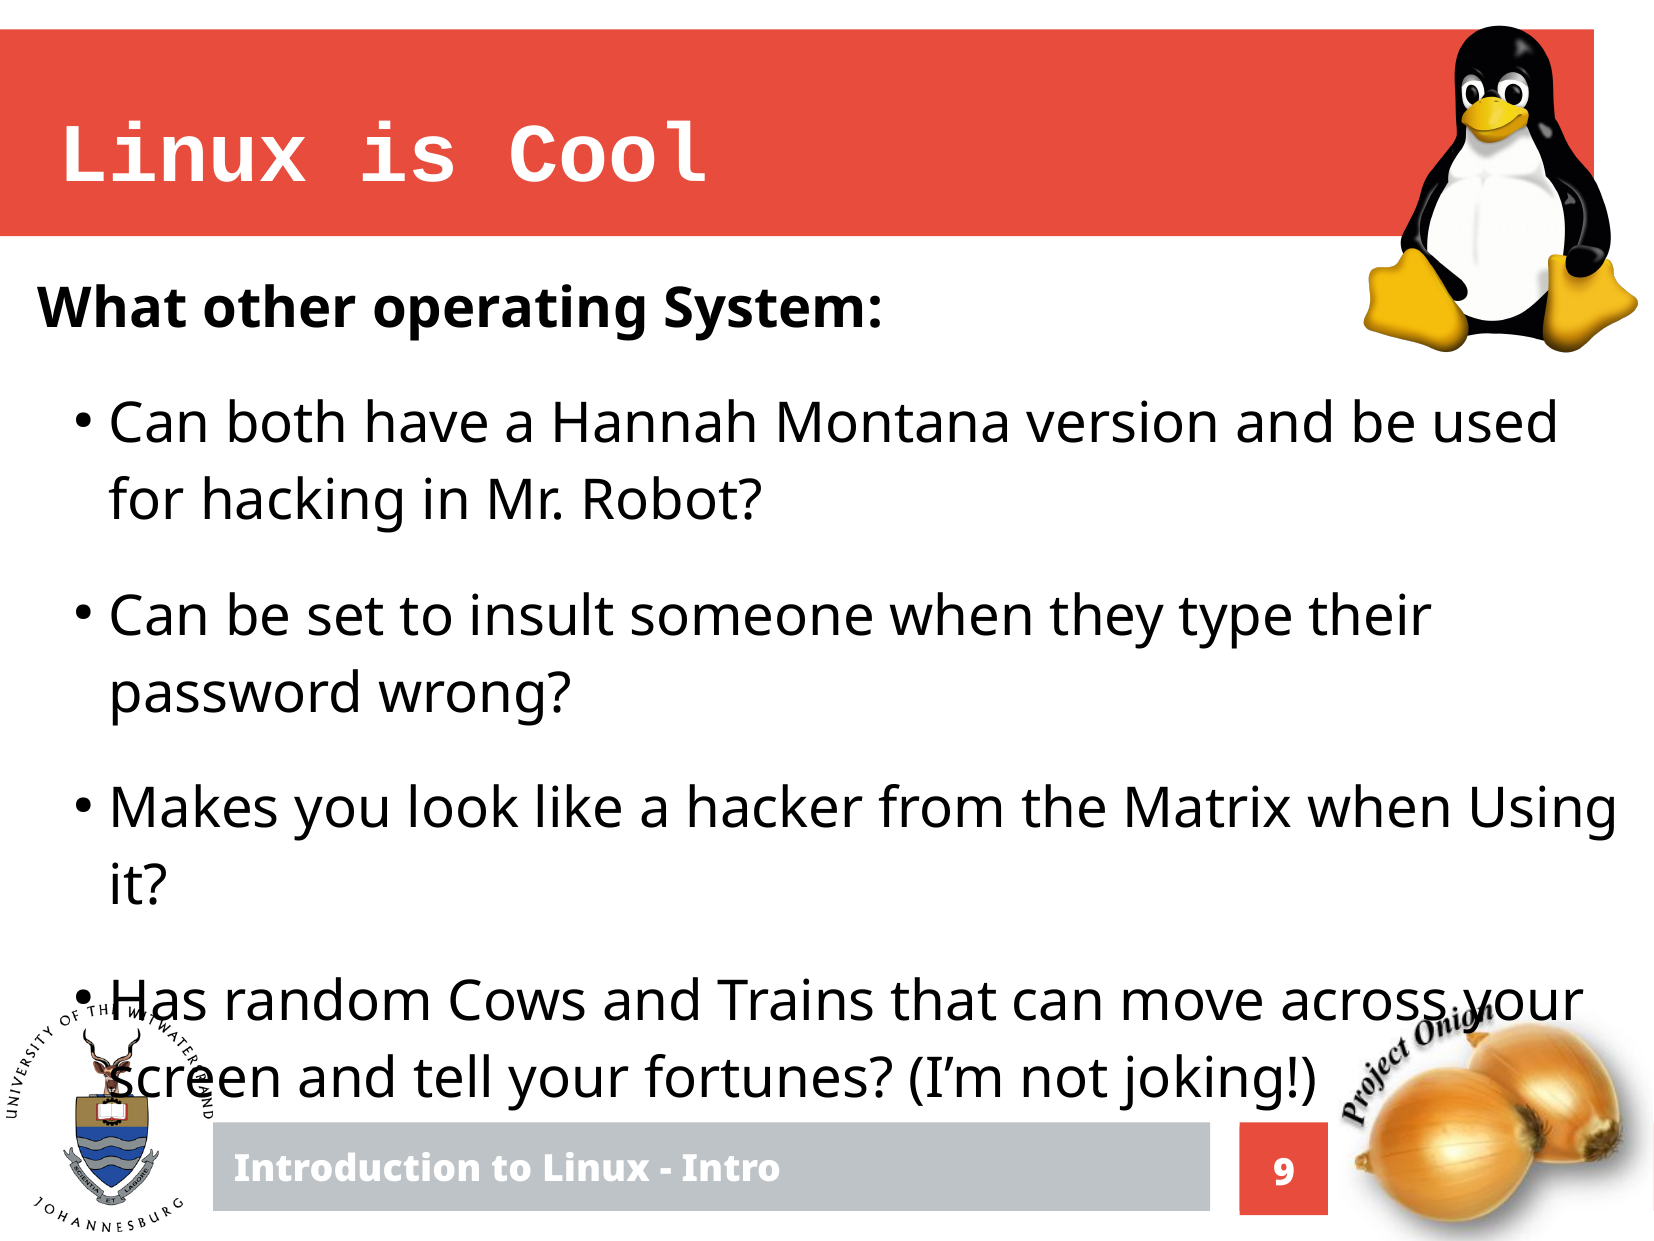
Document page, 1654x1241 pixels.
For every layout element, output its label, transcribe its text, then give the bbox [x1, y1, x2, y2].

text_box What other operating System: Can both have a Hannah Montana version and be used for hacking in Mr. Robot? Can be set to insult someone when they type their password wrong? Makes you look like a hacker from the Matrix when Using it? Has random Cows and Trains that can move across your screen and tell your fortunes? (I’m not joking!) [0, 259, 1653, 1233]
picture [1345, 4, 1653, 259]
picture [1328, 1233, 1653, 1241]
title Linux is Cool [58, 59, 1345, 207]
